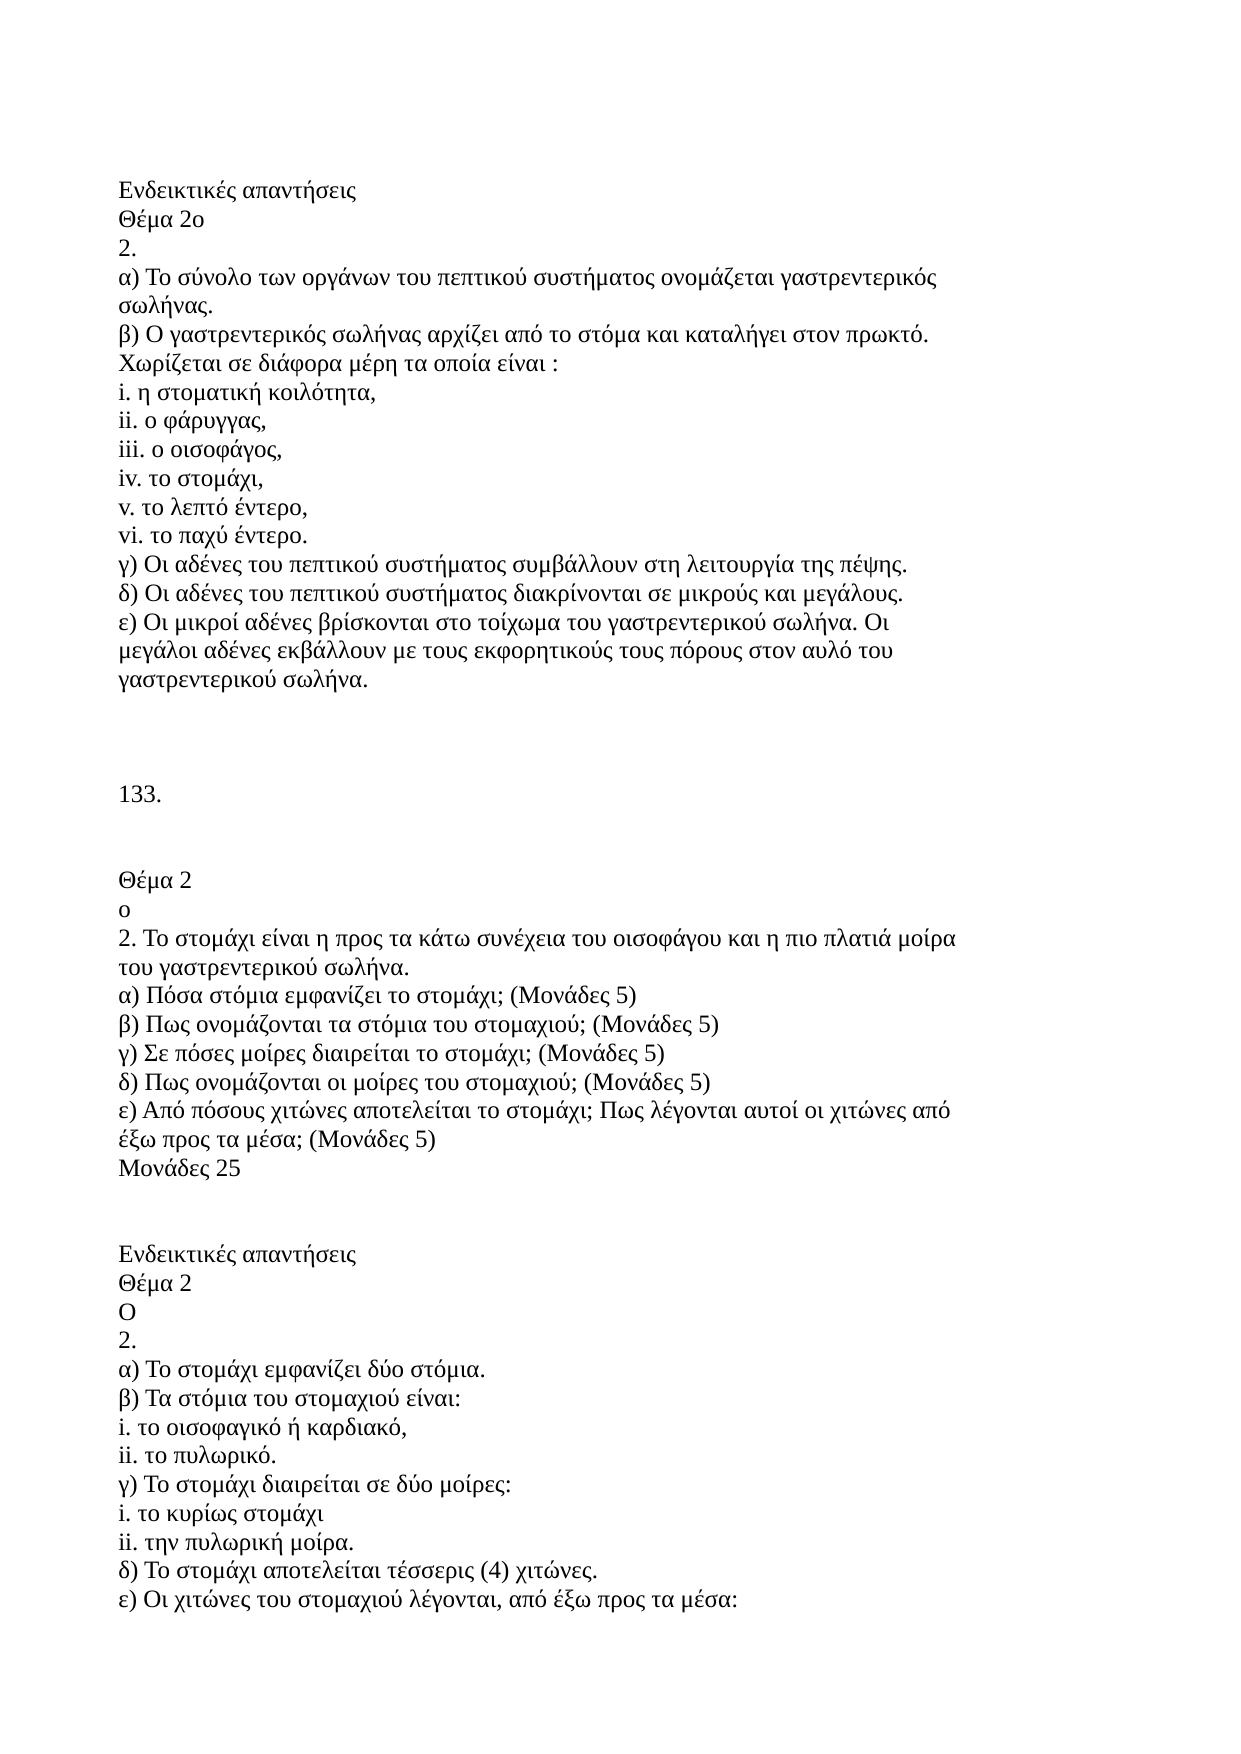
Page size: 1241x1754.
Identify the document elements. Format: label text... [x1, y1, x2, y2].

text Θέμα 2 [118, 1268, 1122, 1297]
text σωλήνας. [118, 291, 1122, 319]
text ο [118, 894, 1122, 923]
text του γαστρεντερικού σωλήνα. [118, 952, 1122, 981]
text i. το οισοφαγικό ή καρδιακό, [118, 1412, 1122, 1441]
text μεγάλοι αδένες εκβάλλουν με τους εκφορητικούς τους πόρους στον αυλό του [118, 636, 1122, 664]
text ε) Οι χιτώνες του στομαχιού λέγονται, από έξω προς τα μέσα: [118, 1584, 1122, 1613]
text Θέμα 2 [118, 866, 1122, 894]
text i. η στοματική κοιλότητα, [118, 377, 1122, 406]
text i. το κυρίως στομάχι [118, 1498, 1122, 1527]
text α) Το σύνολο των οργάνων του πεπτικού συστήματος ονομάζεται γαστρεντερικός [118, 262, 1122, 291]
text δ) Πως ονομάζονται οι μοίρες του στομαχιού; (Μονάδες 5) [118, 1067, 1122, 1096]
text α) Πόσα στόμια εμφανίζει το στομάχι; (Μονάδες 5) [118, 981, 1122, 1009]
text δ) Το στομάχι αποτελείται τέσσερις (4) χιτώνες. [118, 1556, 1122, 1584]
text vi. το παχύ έντερο. [118, 521, 1122, 549]
text Ο [118, 1297, 1122, 1326]
text 2. [118, 233, 1122, 262]
text Μονάδες 25 [118, 1153, 1122, 1182]
text δ) Οι αδένες του πεπτικού συστήματος διακρίνονται σε μικρούς και μεγάλους. [118, 578, 1122, 607]
text ii. την πυλωρική μοίρα. [118, 1527, 1122, 1556]
text v. το λεπτό έντερο, [118, 492, 1122, 521]
text iv. το στομάχι, [118, 463, 1122, 492]
text γ) Σε πόσες μοίρες διαιρείται το στομάχι; (Μονάδες 5) [118, 1038, 1122, 1067]
text γ) Οι αδένες του πεπτικού συστήματος συμβάλλουν στη λειτουργία της πέψης. [118, 549, 1122, 578]
text β) Τα στόμια του στομαχιού είναι: [118, 1383, 1122, 1412]
text β) Ο γαστρεντερικός σωλήνας αρχίζει από το στόμα και καταλήγει στον πρωκτό. [118, 319, 1122, 348]
text 2. [118, 1326, 1122, 1354]
text β) Πως ονομάζονται τα στόμια του στομαχιού; (Μονάδες 5) [118, 1009, 1122, 1038]
text ε) Από πόσους χιτώνες αποτελείται το στομάχι; Πως λέγονται αυτοί οι χιτώνες από [118, 1096, 1122, 1124]
text 133. [118, 779, 1122, 808]
text ε) Οι μικροί αδένες βρίσκονται στο τοίχωμα του γαστρεντερικού σωλήνα. Οι [118, 607, 1122, 636]
text Ενδεικτικές απαντήσεις [118, 176, 1122, 204]
text Χωρίζεται σε διάφορα μέρη τα οποία είναι : [118, 348, 1122, 377]
text ii. ο φάρυγγας, [118, 406, 1122, 434]
text έξω προς τα μέσα; (Μονάδες 5) [118, 1124, 1122, 1153]
text γ) Το στομάχι διαιρείται σε δύο μοίρες: [118, 1469, 1122, 1498]
text iii. ο οισοφάγος, [118, 434, 1122, 463]
text γαστρεντερικού σωλήνα. [118, 664, 1122, 693]
text ii. το πυλωρικό. [118, 1441, 1122, 1469]
text 2. Το στομάχι είναι η προς τα κάτω συνέχεια του οισοφάγου και η πιο πλατιά μοίρα [118, 923, 1122, 952]
text α) Το στομάχι εμφανίζει δύο στόμια. [118, 1354, 1122, 1383]
text Θέμα 2ο [118, 204, 1122, 233]
text Ενδεικτικές απαντήσεις [118, 1239, 1122, 1268]
